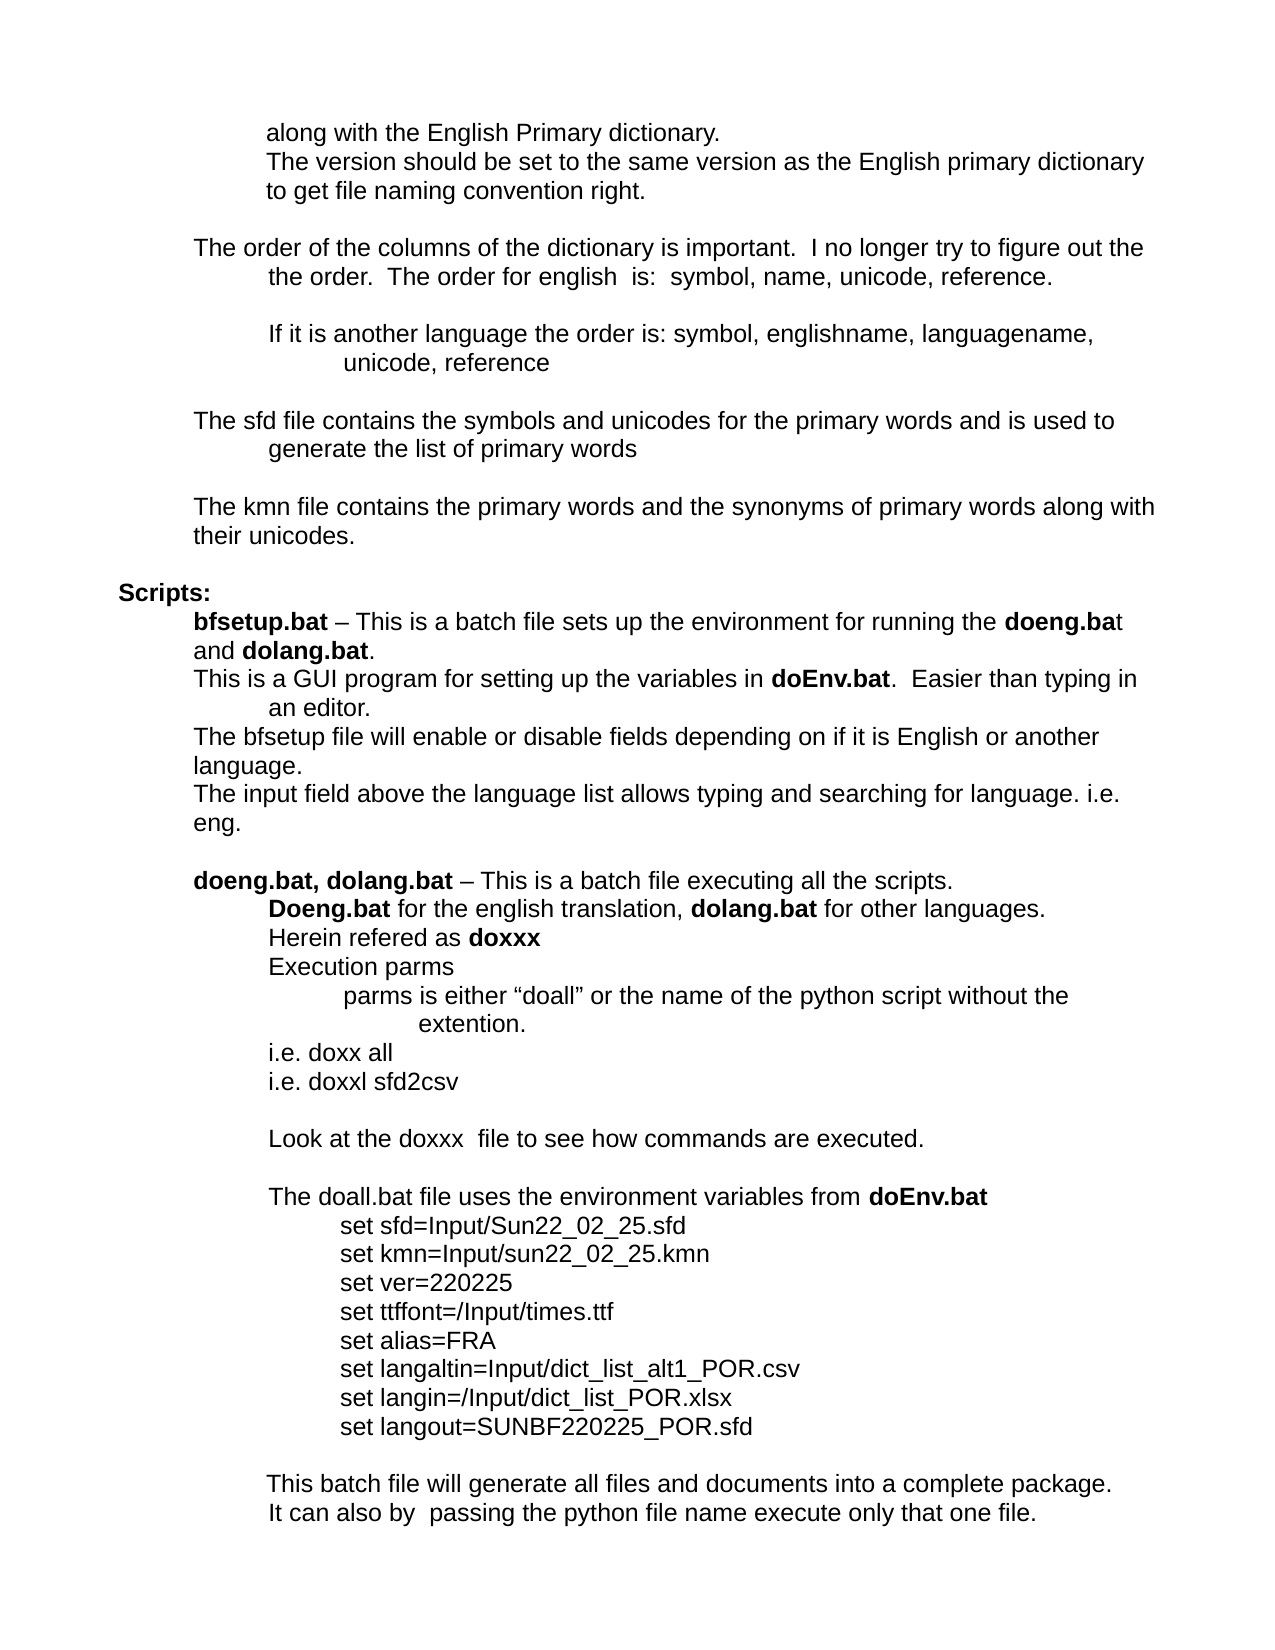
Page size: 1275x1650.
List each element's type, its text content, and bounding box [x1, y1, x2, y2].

text to get file naming convention right. [266, 176, 1157, 204]
text If it is another language the order is: symbol, englishname, languagename, unicode, reference [118, 319, 1157, 377]
text The version should be set to the same version as the English primary dictionary [266, 147, 1157, 176]
text the order. The order for english is: symbol, name, unicode, reference. [118, 262, 1157, 291]
text Execution parms [118, 952, 1157, 981]
text i.e. doxxl sfd2csv [118, 1067, 1157, 1096]
text set kmn=Input/sun22_02_25.kmn [340, 1239, 1157, 1268]
text set ttffont=/Input/times.ttf [340, 1297, 1157, 1326]
text This batch file will generate all files and documents into a complete package. [266, 1469, 1157, 1498]
text set langaltin=Input/dict_list_alt1_POR.csv [340, 1354, 1157, 1383]
text Scripts: [118, 578, 1157, 607]
text bfsetup.bat – This is a batch file sets up the environment for running the doeng.bat and dolang.bat. [118, 607, 1157, 664]
text Herein refered as doxxx [118, 923, 1157, 952]
text The order of the columns of the dictionary is important. I no longer try to figure out the [118, 233, 1157, 262]
text set langout=SUNBF220225_POR.sfd [340, 1412, 1157, 1441]
text Doeng.bat for the english translation, dolang.bat for other languages. [118, 894, 1157, 923]
text set langin=/Input/dict_list_POR.xlsx [340, 1383, 1157, 1412]
text The doall.bat file uses the environment variables from doEnv.bat [118, 1182, 1157, 1211]
text The input field above the language list allows typing and searching for language. i.e. eng. [118, 779, 1157, 837]
text set sfd=Input/Sun22_02_25.sfd [340, 1211, 1157, 1239]
text The sfd file contains the symbols and unicodes for the primary words and is used to generate the list of primary words [118, 406, 1157, 463]
text The kmn file contains the primary words and the synonyms of primary words along with their unicodes. [118, 492, 1157, 549]
text Look at the doxxx file to see how commands are executed. [118, 1124, 1157, 1153]
text This is a GUI program for setting up the variables in doEnv.bat. Easier than typing in an editor. [118, 664, 1157, 722]
text set ver=220225 [340, 1268, 1157, 1297]
text doeng.bat, dolang.bat – This is a batch file executing all the scripts. [118, 866, 1157, 894]
text It can also by passing the python file name execute only that one file. [118, 1498, 1157, 1527]
text along with the English Primary dictionary. [266, 118, 1157, 147]
text set alias=FRA [340, 1326, 1157, 1354]
text i.e. doxx all [118, 1038, 1157, 1067]
text parms is either “doall” or the name of the python script without the extention. [118, 981, 1157, 1038]
text The bfsetup file will enable or disable fields depending on if it is English or another language. [118, 722, 1157, 779]
